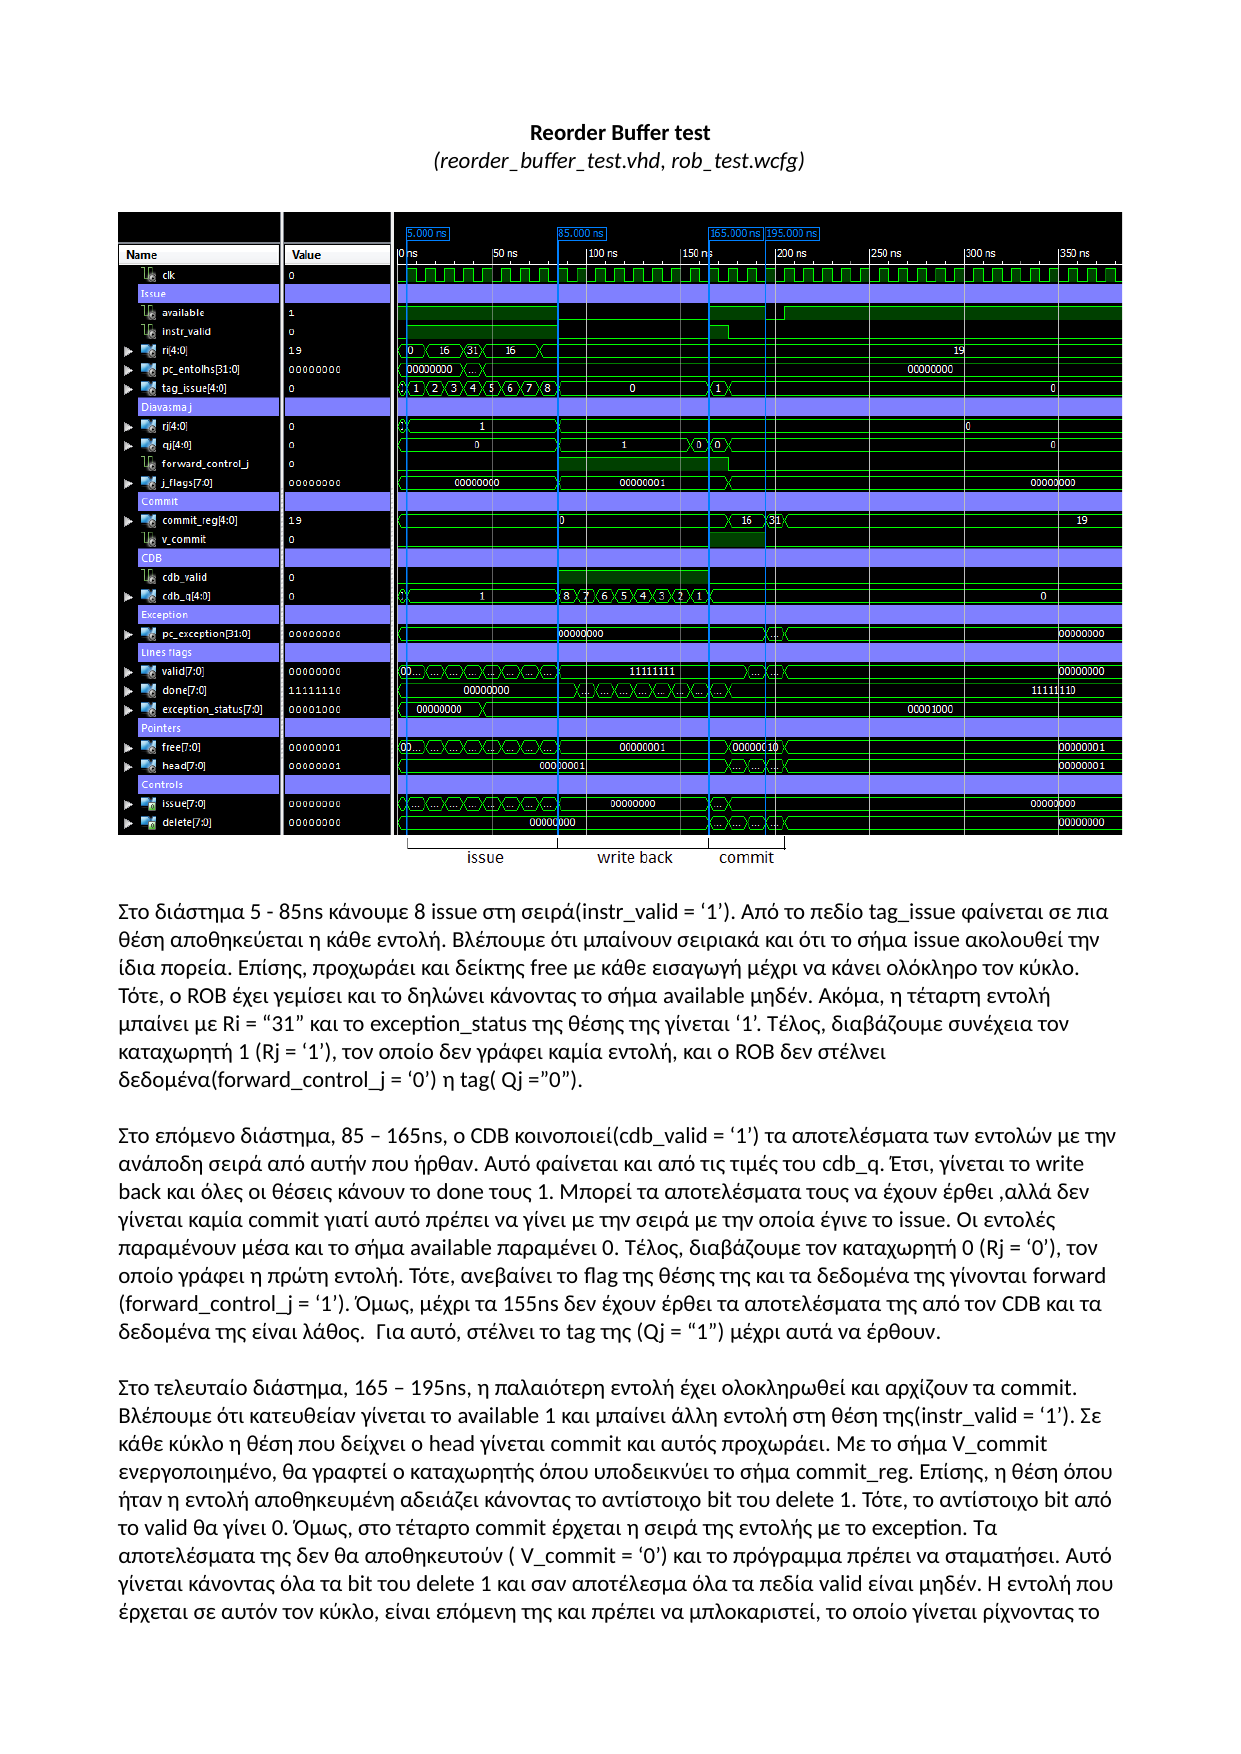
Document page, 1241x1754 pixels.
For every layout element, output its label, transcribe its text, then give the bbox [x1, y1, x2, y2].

text Στο διάστημα 5 - 85ns κάνουμε 8 issue στη σειρά(instr_valid = ‘1’). Από το πεδίο tag_issue φαίνεται σε πια θέση αποθηκεύεται η κάθε εντολή. Βλέπουμε ότι μπαίνουν σειριακά και ότι το σήμα issue ακολουθεί την ίδια πορεία. Επίσης, προχωράει και δείκτης free με κάθε εισαγωγή μέχρι να κάνει ολόκληρο τον κύκλο. Τότε, ο ROB έχει γεμίσει και το δηλώνει κάνοντας το σήμα available μηδέν. Ακόμα, η τέταρτη εντολή μπαίνει με Ri = “31” και το exception_status της θέσης της γίνεται ‘1’. Τέλος, διαβάζουμε συνέχεια τον καταχωρητή 1 (Rj = ‘1’), τον οποίο δεν γράφει καμία εντολή, και ο ROB δεν στέλνει δεδομένα(forward_control_j = ‘0’) η tag( Qj =”0”). [118, 897, 1122, 1093]
picture [118, 212, 1123, 869]
text Στο επόμενο διάστημα, 85 – 165ns, ο CDB κοινοποιεί(cdb_valid = ‘1’) τα αποτελέσματα των εντολών με την ανάποδη σειρά από αυτήν που ήρθαν. Αυτό φαίνεται και από τις τιμές του cdb_q. Έτσι, γίνεται το write back και όλες οι θέσεις κάνουν το done τους 1. Μπορεί τα αποτελέσματα τους να έχουν έρθει ,αλλά δεν γίνεται καμία commit γιατί αυτό πρέπει να γίνει με την σειρά με την οποία έγινε το issue. Οι εντολές παραμένουν μέσα και το σήμα available παραμένει 0. Τέλος, διαβάζουμε τον καταχωρητή 0 (Rj = ‘0’), τον οποίο γράφει η πρώτη εντολή. Τότε, ανεβαίνει το flag της θέσης της και τα δεδομένα της γίνονται forward (forward_control_j = ‘1’). Όμως, μέχρι τα 155ns δεν έχουν έρθει τα αποτελέσματα της από τον CDB και τα δεδομένα της είναι λάθος. Για αυτό, στέλνει το tag της (Qj = “1”) μέχρι αυτά να έρθουν. [118, 1121, 1122, 1345]
text Στο τελευταίο διάστημα, 165 – 195ns, η παλαιότερη εντολή έχει ολοκληρωθεί και αρχίζουν τα commit. Βλέπουμε ότι κατευθείαν γίνεται το available 1 και μπαίνει άλλη εντολή στη θέση της(instr_valid = ‘1’). Σε κάθε κύκλο η θέση που δείχνει ο head γίνεται commit και αυτός προχωράει. Με το σήμα V_commit ενεργοποιημένο, θα γραφτεί ο καταχωρητής όπου υποδεικνύει το σήμα commit_reg. Επίσης, η θέση όπου ήταν η εντολή αποθηκευμένη αδειάζει κάνοντας το αντίστοιχο bit του delete 1. Τότε, το αντίστοιχο bit από το valid θα γίνει 0. Όμως, στο τέταρτο commit έρχεται η σειρά της εντολής με το exception. Τα αποτελέσματα της δεν θα αποθηκευτούν ( V_commit = ‘0’) και το πρόγραμμα πρέπει να σταματήσει. Αυτό γίνεται κάνοντας όλα τα bit του delete 1 και σαν αποτέλεσμα όλα τα πεδία valid είναι μηδέν. Η εντολή που έρχεται σε αυτόν τον κύκλο, είναι επόμενη της και πρέπει να μπλοκαριστεί, το οποίο γίνεται ρίχνοντας το [118, 1373, 1122, 1626]
text Reorder Buffer test [118, 118, 1122, 146]
text (reorder_buffer_test.vhd, rob_test.wcfg) [118, 146, 1122, 174]
